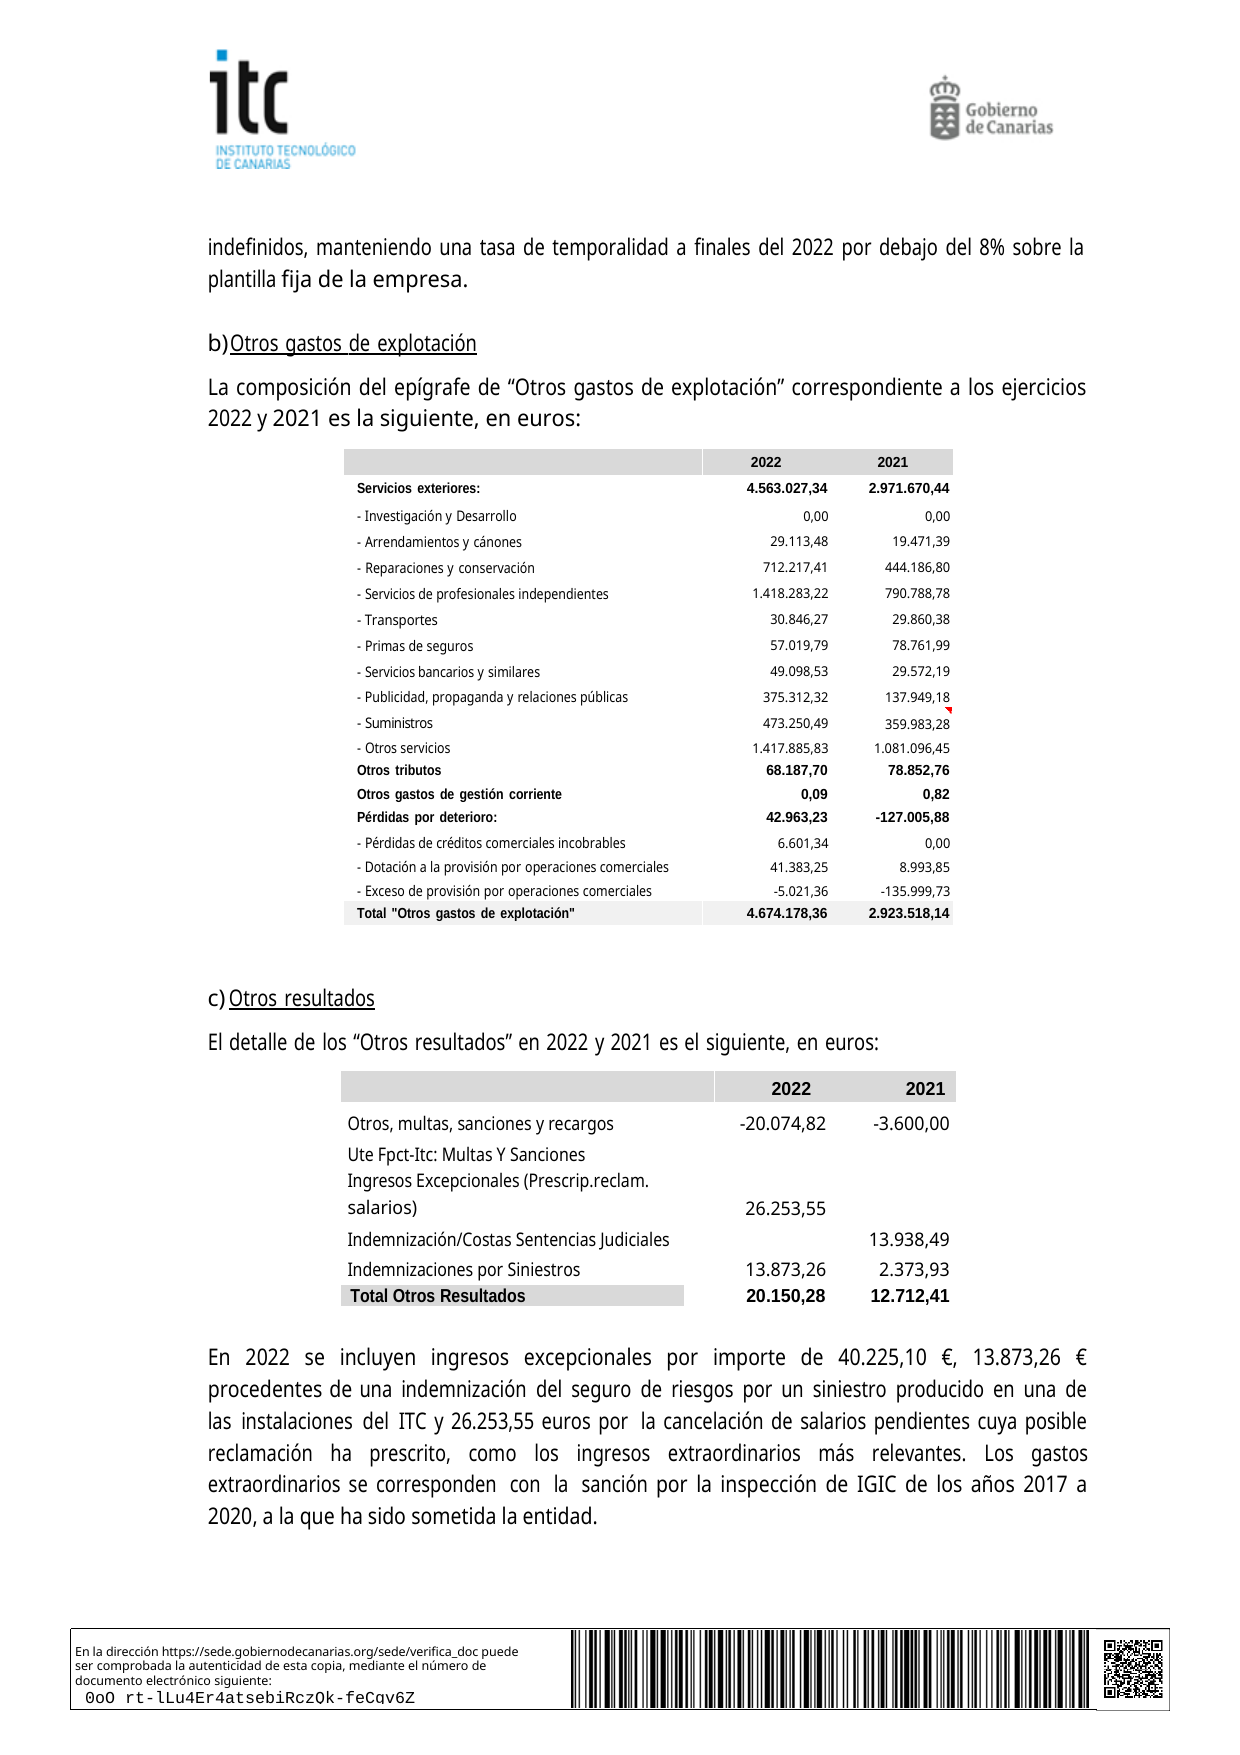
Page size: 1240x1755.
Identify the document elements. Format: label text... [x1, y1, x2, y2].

table_cell 0,00 [851, 500, 953, 526]
text El detalle de los “Otros resultados” en 2022 y 2021 es el siguiente, en euros: [208, 1025, 1181, 1057]
table_cell 29.860,38 [851, 604, 953, 630]
table_cell 790.788,78 [851, 578, 953, 604]
table_cell 359.983,28 [851, 708, 953, 734]
table_cell [715, 1221, 850, 1252]
text En 2022 se incluyen ingresos excepcionales por importe de 40.225,10 €, 13.873,26 € procedentes de una indemnización del seguro de riesgos por un siniestro producido en una de las instalaciones del ITC y 26.253,55 euros por la cancelación de salarios pendientes cuya posible reclamación ha prescrito, como los ingresos extraordinarios más relevantes. Los gastos extraordinarios se corresponden con la sanción por la inspección de IGIC de los años 2017 a 2020, a la que ha sido sometida la entidad. [208, 1341, 1088, 1531]
table_cell - Otros servicios [344, 734, 702, 758]
table_cell - Arrendamientos y cánones [344, 526, 702, 552]
list Otros resultados [207, 982, 1181, 1013]
table_header 2021 [851, 449, 953, 475]
table_cell - Investigación y Desarrollo [344, 500, 702, 526]
table_cell 473.250,49 [703, 708, 851, 734]
table_cell 13.873,26 [715, 1252, 850, 1282]
table_cell 68.187,70 [703, 758, 851, 782]
table_cell Otros tributos [344, 758, 702, 782]
table_cell -5.021,36 [703, 877, 851, 901]
table_cell -127.005,88 [851, 805, 953, 829]
table_cell 0,09 [703, 782, 851, 805]
table_header 2021 [850, 1071, 956, 1102]
table_cell -3.600,00 [850, 1102, 956, 1136]
table_cell Ute Fpct-Itc: Multas Y Sanciones Ingresos Excepcionales (Prescrip.reclam. salarios) [341, 1136, 714, 1221]
table_cell Indemnizaciones por Siniestros [341, 1252, 714, 1282]
table_cell 4.563.027,34 [703, 475, 851, 500]
table_cell - Servicios de profesionales independientes [344, 578, 702, 604]
table_cell Indemnización/Costas Sentencias Judiciales [341, 1221, 714, 1252]
table_cell - Dotación a la provisión por operaciones comerciales [344, 853, 702, 877]
table_cell - Suministros [344, 708, 702, 734]
table_cell - Pérdidas de créditos comerciales incobrables [344, 829, 702, 853]
table_cell 26.253,55 [715, 1136, 850, 1221]
table_cell 2.373,93 [850, 1252, 956, 1282]
table_cell 2.971.670,44 [851, 475, 953, 500]
table_cell 2.923.518,14 [851, 901, 953, 925]
table_cell 444.186,80 [851, 553, 953, 578]
table_cell 375.312,32 [703, 682, 851, 708]
table_cell 12.712,41 [850, 1282, 956, 1308]
table_cell - Primas de seguros [344, 630, 702, 656]
table_cell 8.993,85 [851, 853, 953, 877]
table_cell - Servicios bancarios y similares [344, 656, 702, 682]
table_cell 6.601,34 [703, 829, 851, 853]
table_header [341, 1071, 714, 1102]
table_cell Pérdidas por deterioro: [344, 805, 702, 829]
table_cell 0,82 [851, 782, 953, 805]
table_cell 57.019,79 [703, 630, 851, 656]
table_cell 4.674.178,36 [703, 901, 851, 925]
table_cell 42.963,23 [703, 805, 851, 829]
table_cell -20.074,82 [715, 1102, 850, 1136]
table_header [344, 449, 702, 475]
table_header 2022 [703, 449, 851, 475]
table_cell 13.938,49 [850, 1221, 956, 1252]
text La composición del epígrafe de “Otros gastos de explotación” correspondiente a los ejercicios 2022 y 2021 es la siguiente, en euros: [208, 370, 1088, 433]
table_cell 49.098,53 [703, 656, 851, 682]
table_cell 137.949,18 [851, 682, 953, 708]
table_cell Total Otros Resultados [341, 1282, 714, 1308]
table_cell - Reparaciones y conservación [344, 553, 702, 578]
table_cell - Transportes [344, 604, 702, 630]
table_cell 29.572,19 [851, 656, 953, 682]
table_cell 20.150,28 [715, 1282, 850, 1308]
table_cell 78.761,99 [851, 630, 953, 656]
table_header 2022 [715, 1071, 850, 1102]
table_cell 1.418.283,22 [703, 578, 851, 604]
table_cell Otros, multas, sanciones y recargos [341, 1102, 714, 1136]
table_cell 712.217,41 [703, 553, 851, 578]
table_cell 19.471,39 [851, 526, 953, 552]
table_cell Total "Otros gastos de explotación" [344, 901, 702, 925]
table_cell 41.383,25 [703, 853, 851, 877]
table_cell - Publicidad, propaganda y relaciones públicas [344, 682, 702, 708]
table_cell 1.417.885,83 [703, 734, 851, 758]
table_cell 78.852,76 [851, 758, 953, 782]
table_cell -135.999,73 [851, 877, 953, 901]
text indefinidos, manteniendo una tasa de temporalidad a finales del 2022 por debajo del 8% sobre la plantilla fija de la empresa. [208, 231, 1086, 294]
table_cell 29.113,48 [703, 526, 851, 552]
table_cell Otros gastos de gestión corriente [344, 782, 702, 805]
table_cell - Exceso de provisión por operaciones comerciales [344, 877, 702, 901]
table_cell Servicios exteriores: [344, 475, 702, 500]
list Otros gastos de explotación [207, 327, 1181, 358]
table_cell 1.081.096,45 [851, 734, 953, 758]
table_cell 30.846,27 [703, 604, 851, 630]
table_cell 0,00 [703, 500, 851, 526]
table_cell 0,00 [851, 829, 953, 853]
table_cell [850, 1136, 956, 1221]
